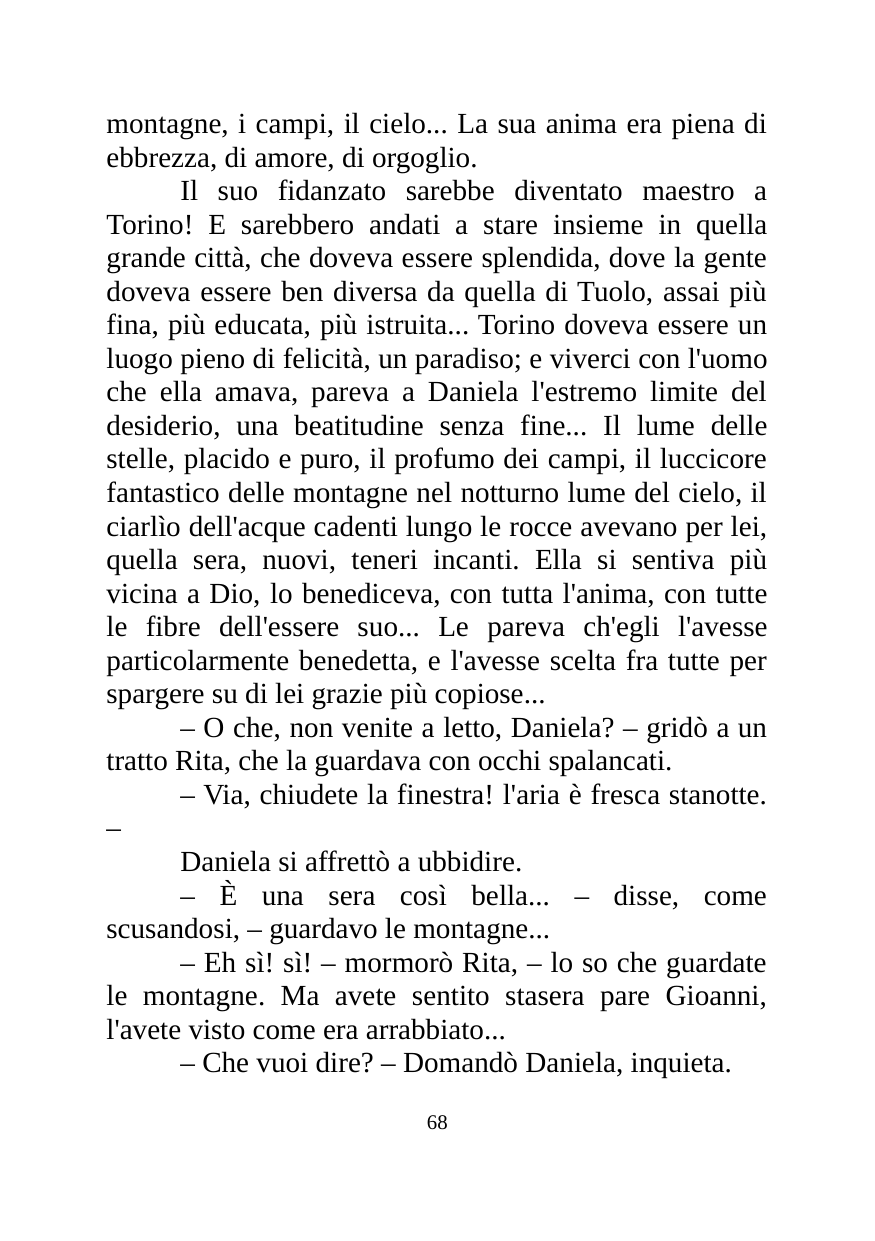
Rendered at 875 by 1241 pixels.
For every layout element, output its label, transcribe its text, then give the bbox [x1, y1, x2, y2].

text Daniela si affrettò a ubbidire. [106, 844, 768, 878]
text – O che, non venite a letto, Daniela? – gridò a un tratto Rita, che la guardava con occhi spalancati. [106, 710, 768, 777]
text – Che vuoi dire? – Domandò Daniela, inquieta. [106, 1045, 768, 1079]
text – Via, chiudete la finestra! l'aria è fresca stanotte. – [106, 777, 768, 844]
text Il suo fidanzato sarebbe diventato maestro a Torino! E sarebbero andati a stare insieme in quella grande città, che doveva essere splendida, dove la gente doveva essere ben diversa da quella di Tuolo, assai più fina, più educata, più istruita... Torino doveva essere un luogo pieno di felicità, un paradiso; e viverci con l'uomo che ella amava, pareva a Daniela l'estremo limite del desiderio, una beatitudine senza fine... Il lume delle stelle, placido e puro, il profumo dei campi, il luccicore fantastico delle montagne nel notturno lume del cielo, il ciarlìo dell'acque cadenti lungo le rocce avevano per lei, quella sera, nuovi, teneri incanti. Ella si sentiva più vicina a Dio, lo benediceva, con tutta l'anima, con tutte le fibre dell'essere suo... Le pareva ch'egli l'avesse particolarmente benedetta, e l'avesse scelta fra tutte per spargere su di lei grazie più copiose... [106, 173, 768, 710]
text – È una sera così bella... – disse, come scusandosi, – guardavo le montagne... [106, 878, 768, 945]
text montagne, i campi, il cielo... La sua anima era piena di ebbrezza, di amore, di orgoglio. [106, 106, 768, 173]
text – Eh sì! sì! – mormorò Rita, – lo so che guardate le montagne. Ma avete sentito stasera pare Gioanni, l'avete visto come era arrabbiato... [106, 945, 768, 1045]
